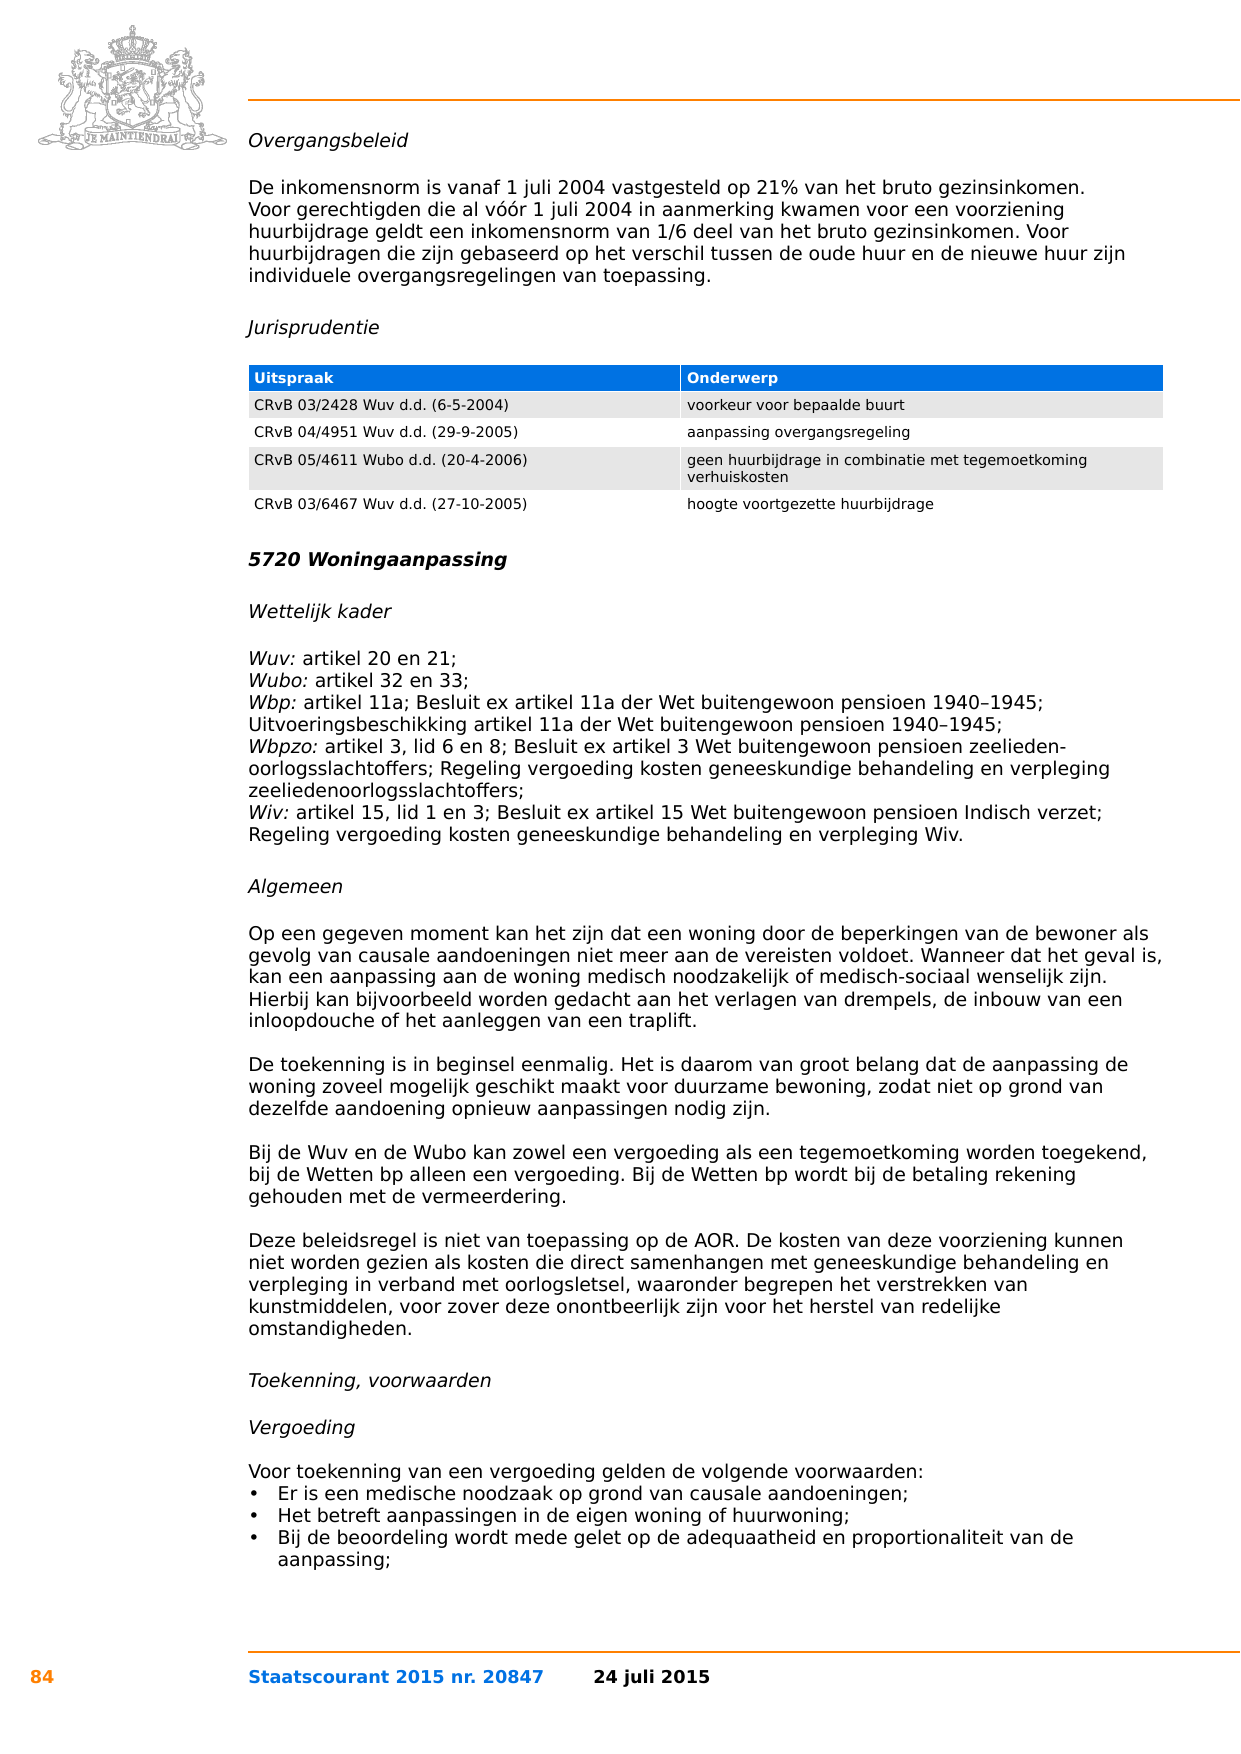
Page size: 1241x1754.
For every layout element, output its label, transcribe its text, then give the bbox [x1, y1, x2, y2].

text De inkomensnorm is vanaf 1 juli 2004 vastgesteld op 21% van het bruto gezinsinkomen. [248, 177, 1163, 199]
subtitle Jurisprudentie [248, 317, 1163, 339]
subtitle Vergoeding [248, 1417, 1163, 1439]
table_cell CRvB 04/4951 Wuv d.d. (29-9-2005) [249, 420, 680, 446]
table_cell CRvB 05/4611 Wubo d.d. (20-4-2006) [249, 447, 680, 490]
text Bij de Wuv en de Wubo kan zowel een vergoeding als een tegemoetkoming worden toegekend, bij de Wetten bp alleen een vergoeding. Bij de Wetten bp wordt bij de betaling rekening gehouden met de vermeerdering. [248, 1142, 1163, 1208]
table_cell CRvB 03/2428 Wuv d.d. (6-5-2004) [249, 392, 680, 418]
text • Er is een medische noodzaak op grond van causale aandoeningen; [248, 1483, 1163, 1504]
table_cell CRvB 03/6467 Wuv d.d. (27-10-2005) [249, 491, 680, 518]
table_header Onderwerp [681, 365, 1163, 391]
table_cell aanpassing overgangsregeling [681, 420, 1163, 446]
text Voor gerechtigden die al vóór 1 juli 2004 in aanmerking kwamen voor een voorziening huurbijdrage geldt een inkomensnorm van 1/6 deel van het bruto gezinsinkomen. Voor huurbijdragen die zijn gebaseerd op het verschil tussen de oude huur en de nieuwe huur zijn individuele overgangsregelingen van toepassing. [248, 199, 1163, 287]
text Wiv: artikel 15, lid 1 en 3; Besluit ex artikel 15 Wet buitengewoon pensioen Indisch verzet; Regeling vergoeding kosten geneeskundige behandeling en verpleging Wiv. [248, 802, 1163, 846]
picture [38, 25, 227, 150]
table_header Uitspraak [249, 365, 680, 391]
subtitle Overgangsbeleid [248, 130, 1163, 152]
subtitle 5720 Woningaanpassing [248, 549, 1163, 571]
table_cell voorkeur voor bepaalde buurt [681, 392, 1163, 418]
text • Het betreft aanpassingen in de eigen woning of huurwoning; [248, 1504, 1163, 1527]
table_cell hoogte voortgezette huurbijdrage [681, 491, 1163, 518]
text Deze beleidsregel is niet van toepassing op de AOR. De kosten van deze voorziening kunnen niet worden gezien als kosten die direct samenhangen met geneeskundige behandeling en verpleging in verband met oorlogsletsel, waaronder begrepen het verstrekken van kunstmiddelen, voor zover deze onontbeerlijk zijn voor het herstel van redelijke omstandigheden. [248, 1230, 1163, 1340]
text • Bij de beoordeling wordt mede gelet op de adequaatheid en proportionaliteit van de aanpassing; [248, 1527, 1163, 1571]
text Op een gegeven moment kan het zijn dat een woning door de beperkingen van de bewoner als gevolg van causale aandoeningen niet meer aan de vereisten voldoet. Wanneer dat het geval is, kan een aanpassing aan de woning medisch noodzakelijk of medisch-sociaal wenselijk zijn. Hierbij kan bijvoorbeeld worden gedacht aan het verlagen van drempels, de inbouw van een inloopdouche of het aanleggen van een traplift. [248, 922, 1163, 1032]
text Voor toekenning van een vergoeding gelden de volgende voorwaarden: [248, 1461, 1163, 1483]
text Wbpzo: artikel 3, lid 6 en 8; Besluit ex artikel 3 Wet buitengewoon pensioen zeelieden-oorlogsslachtoffers; Regeling vergoeding kosten geneeskundige behandeling en verpleging zeeliedenoorlogsslachtoffers; [248, 736, 1163, 802]
subtitle Algemeen [248, 876, 1163, 897]
text Wubo: artikel 32 en 33; [248, 670, 1163, 692]
subtitle Toekenning, voorwaarden [248, 1370, 1163, 1392]
subtitle Wettelijk kader [248, 601, 1163, 623]
text Wbp: artikel 11a; Besluit ex artikel 11a der Wet buitengewoon pensioen 1940–1945; Uitvoeringsbeschikking artikel 11a der Wet buitengewoon pensioen 1940–1945; [248, 692, 1163, 736]
text De toekenning is in beginsel eenmalig. Het is daarom van groot belang dat de aanpassing de woning zoveel mogelijk geschikt maakt voor duurzame bewoning, zodat niet op grond van dezelfde aandoening opnieuw aanpassingen nodig zijn. [248, 1054, 1163, 1120]
text Wuv: artikel 20 en 21; [248, 648, 1163, 670]
table_cell geen huurbijdrage in combinatie met tegemoetkoming verhuiskosten [681, 447, 1163, 490]
